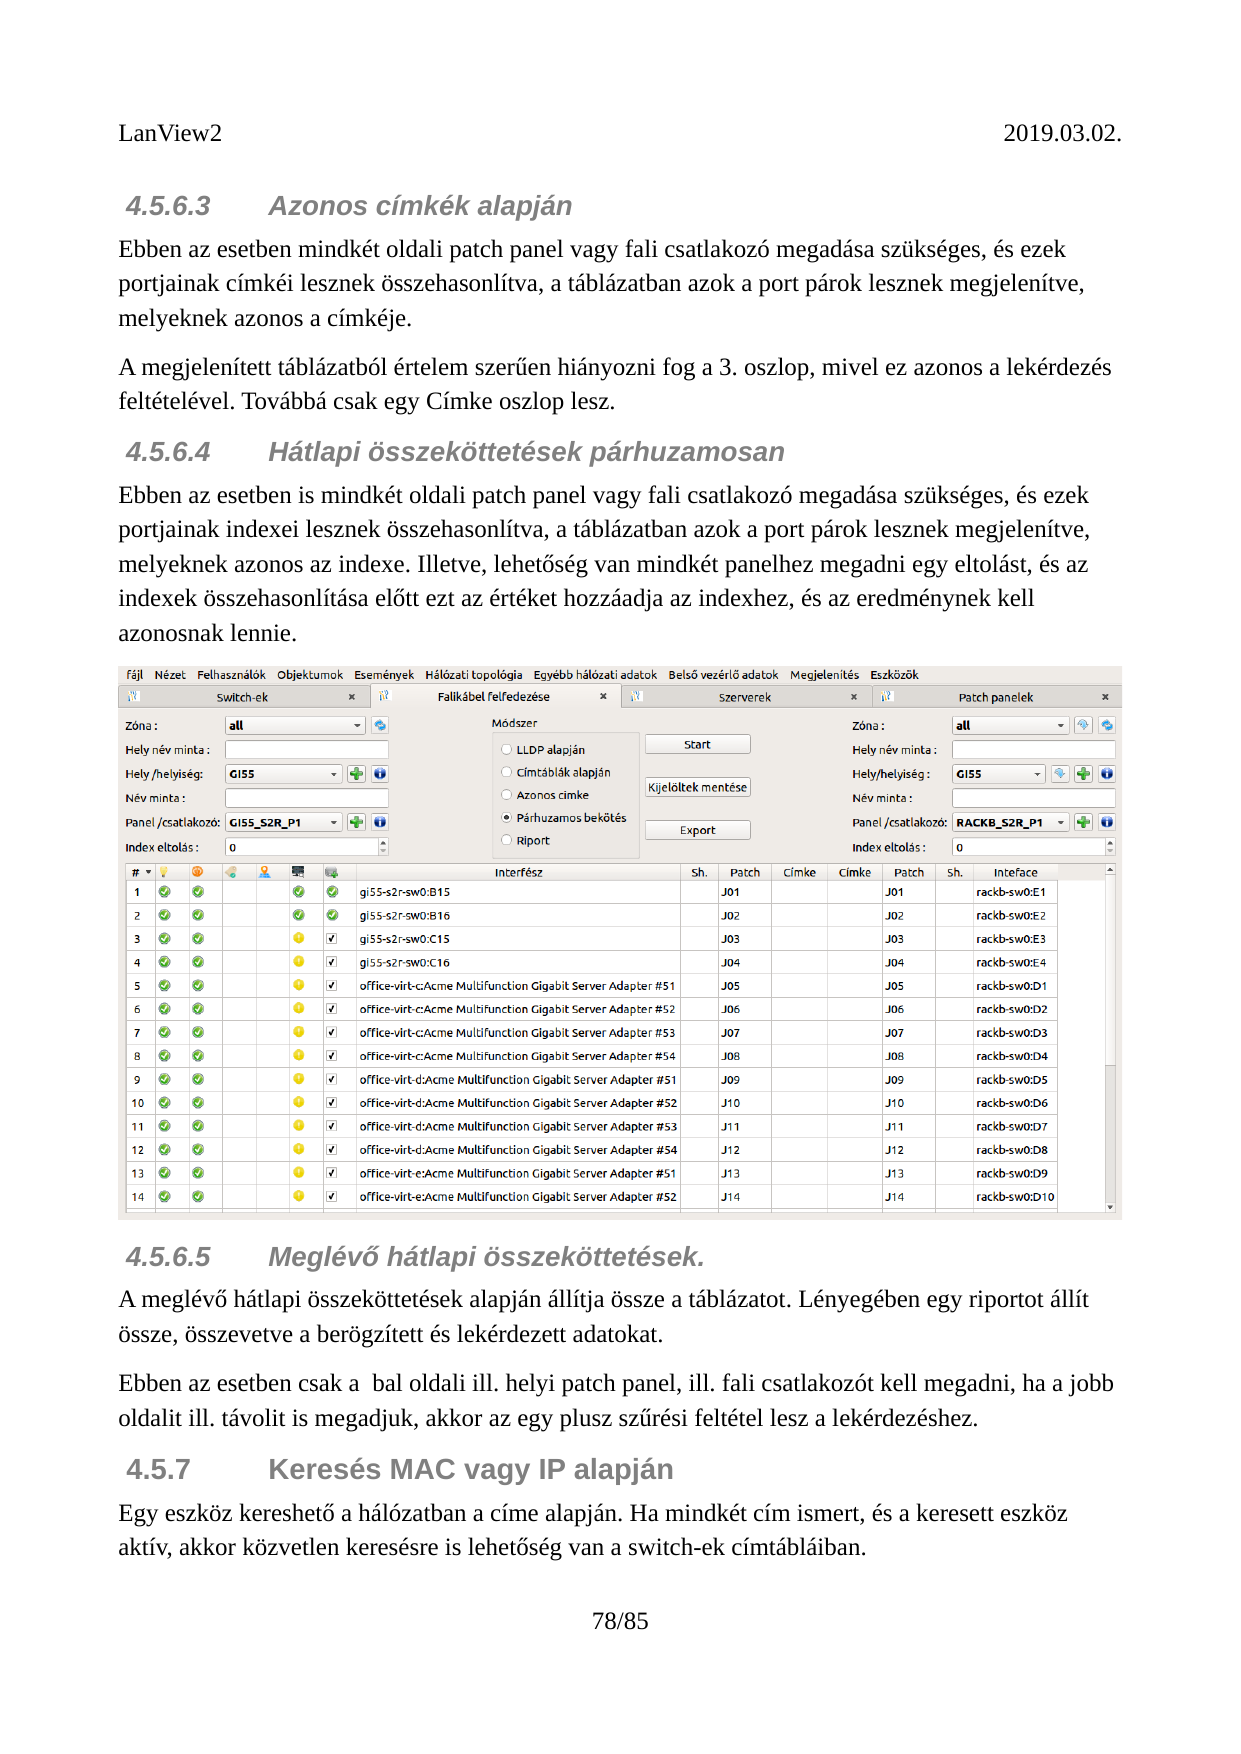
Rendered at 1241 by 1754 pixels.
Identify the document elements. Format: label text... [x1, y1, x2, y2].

text Ebben az esetben is mindkét oldali patch panel vagy fali csatlakozó megadása szükséges, és ezek portjainak indexei lesznek összehasonlítva, a táblázatban azok a port párok lesznek megjelenítve, melyeknek azonos az indexe. Illetve, lehetőség van mindkét panelhez megadni egy eltolást, és az indexek összehasonlítása előtt ezt az értéket hozzáadja az indexhez, és az eredménynek kell azonosnak lennie. [118, 480, 1122, 647]
text Ebben az esetben mindkét oldali patch panel vagy fali csatlakozó megadása szükséges, és ezek portjainak címkéi lesznek összehasonlítva, a táblázatban azok a port párok lesznek megjelenítve, melyeknek azonos a címkéje. [118, 234, 1122, 332]
picture [118, 666, 1123, 1220]
text Egy eszköz kereshető a hálózatban a címe alapján. Ha mindkét cím ismert, és a keresett eszköz aktív, akkor közvetlen keresésre is lehetőség van a switch-ek címtábláiban. [118, 1498, 1122, 1561]
subtitle Meglévő hátlapi összeköttetések. [118, 1240, 1122, 1272]
text A megjelenített táblázatból értelem szerűen hiányozni fog a 3. oszlop, mivel ez azonos a lekérdezés feltételével. Továbbá csak egy Címke oszlop lesz. [118, 352, 1122, 415]
subtitle Keresés MAC vagy IP alapján [118, 1452, 1122, 1485]
subtitle Hátlapi összeköttetések párhuzamosan [118, 436, 1122, 467]
subtitle Azonos címkék alapján [118, 189, 1122, 221]
text A meglévő hátlapi összeköttetések alapján állítja össze a táblázatot. Lényegében egy riportot állít össze, összevetve a berögzített és lekérdezett adatokat. [118, 1284, 1122, 1348]
text Ebben az esetben csak a bal oldali ill. helyi patch panel, ill. fali csatlakozót kell megadni, ha a jobb oldalit ill. távolit is megadjuk, akkor az egy plusz szűrési feltétel lesz a lekérdezéshez. [118, 1368, 1122, 1431]
